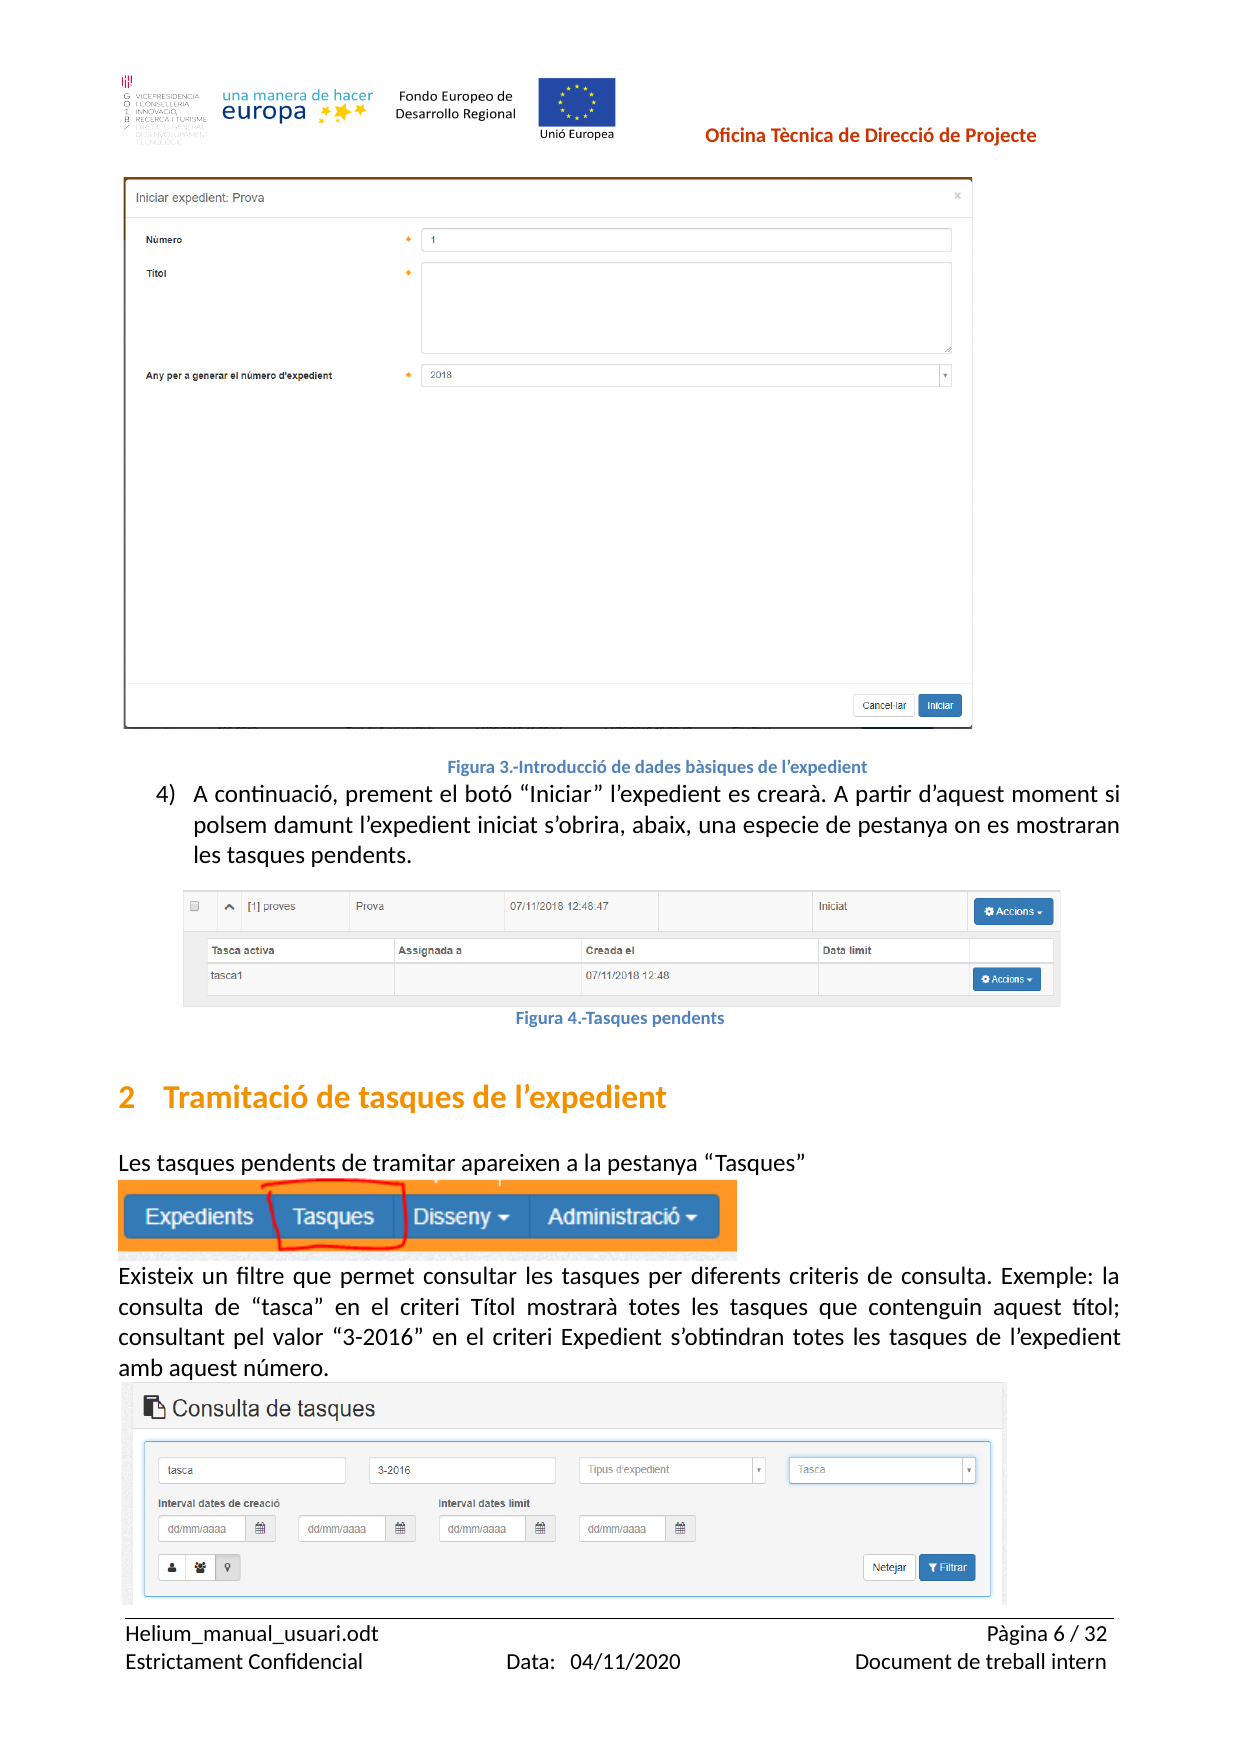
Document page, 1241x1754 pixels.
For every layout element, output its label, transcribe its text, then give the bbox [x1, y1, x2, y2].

picture [177, 890, 1063, 1007]
text Figura 3.-Introducció de dades bàsiques de l’expedient [193, 756, 1122, 778]
picture [121, 1382, 1008, 1605]
picture [118, 73, 213, 147]
picture [123, 177, 973, 729]
text Figura 4.-Tasques pendents [118, 1006, 1122, 1029]
subtitle Tramitació de tasques de l’expedient [118, 1077, 1122, 1117]
text Les tasques pendents de tramitar apareixen a la pestanya “Tasques” [118, 1147, 1122, 1177]
list A continuació, prement el botó “Iniciar” l’expedient es crearà. A partir d’aquest moment si polsem damunt l’expedient iniciat s’obrira, abaix, una especie de pestanya on es mostraran les tasques pendents. [156, 778, 1122, 870]
picture [118, 1177, 737, 1261]
picture [219, 73, 621, 147]
text Existeix un filtre que permet consultar les tasques per diferents criteris de consulta. Exemple: la consulta de “tasca” en el criteri Títol mostrarà totes les tasques que contenguin aquest títol; consultant pel valor “3-2016” en el criteri Expedient s’obtindran totes les tasques de l’expedient amb aquest número. [118, 1260, 1122, 1382]
